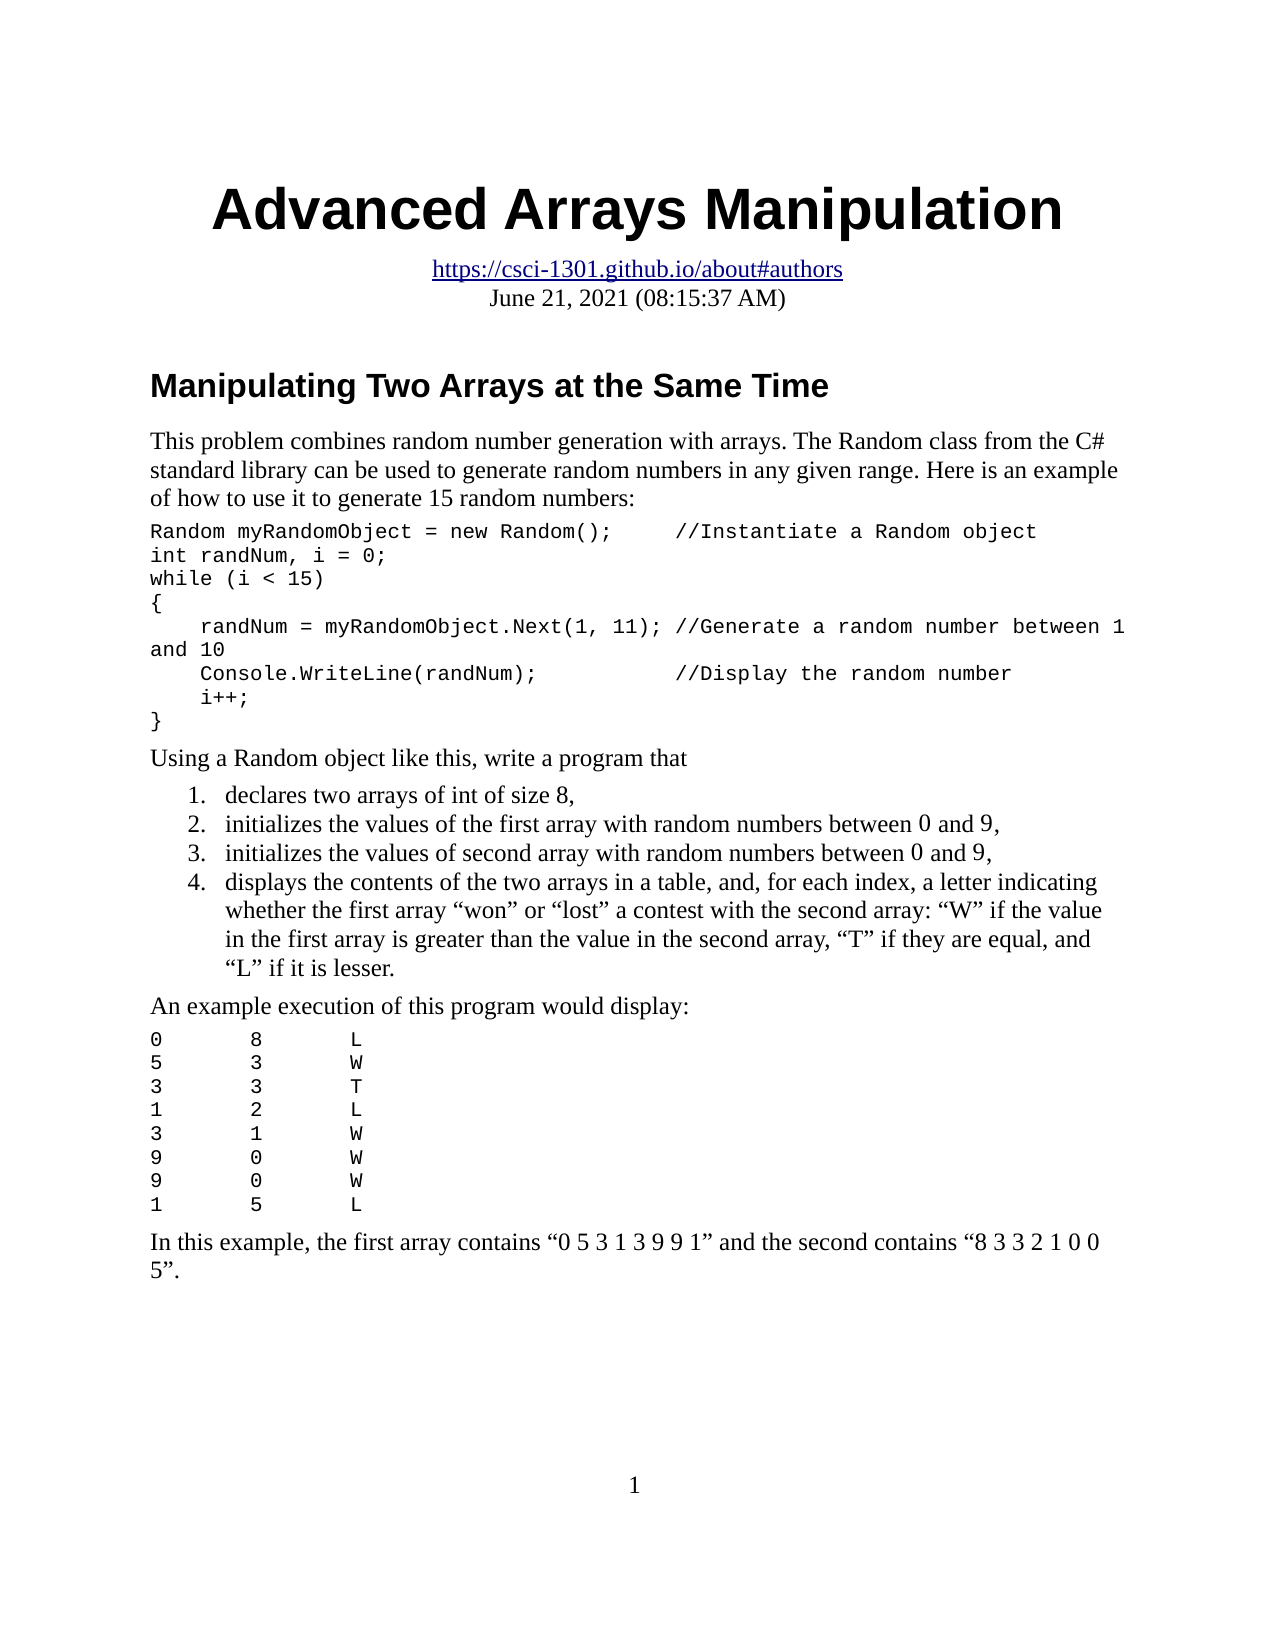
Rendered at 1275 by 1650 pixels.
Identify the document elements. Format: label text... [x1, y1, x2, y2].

text int randNum, i = 0; [150, 545, 1125, 568]
text https://csci-1301.github.io/about#authors [150, 254, 1125, 283]
text Random myRandomObject = new Random(); //Instantiate a Random object [150, 521, 1125, 545]
text 3 3 T [150, 1076, 1125, 1099]
text 3 1 W [150, 1123, 1125, 1147]
text In this example, the first array contains “0 5 3 1 3 9 9 1” and the second contains “8 3 3 2 1 0 0 5”. [150, 1227, 1125, 1284]
text } [150, 710, 1125, 734]
text while (i < 15) [150, 568, 1125, 592]
text randNum = myRandomObject.Next(1, 11); //Generate a random number between 1 and 10 [150, 616, 1125, 663]
text An example execution of this program would display: [150, 991, 1125, 1019]
text This problem combines random number generation with arrays. The Random class from the C# standard library can be used to generate random numbers in any given range. Here is an example of how to use it to generate 15 random numbers: [150, 426, 1125, 512]
text 0 8 L [150, 1028, 1125, 1052]
list initializes the values of second array with random numbers between and , [187, 838, 1125, 867]
text { [150, 592, 1125, 616]
text Using a Random object like this, write a program that [150, 743, 1125, 772]
text 5 3 W [150, 1052, 1125, 1076]
text 1 2 L [150, 1099, 1125, 1123]
text Console.WriteLine(randNum); //Display the random number [150, 663, 1125, 687]
text 9 0 W [150, 1170, 1125, 1194]
list initializes the values of the first array with random numbers between and , [187, 809, 1125, 838]
title Advanced Arrays Manipulation [150, 175, 1125, 242]
list declares two arrays of int of size 8, [187, 781, 1125, 809]
text 1 5 L [150, 1194, 1125, 1218]
text June 21, 2021 (08:15:37 AM) [150, 283, 1125, 312]
list displays the contents of the two arrays in a table, and, for each index, a letter indicating whether the first array “won” or “lost” a contest with the second array: “W” if the value in the first array is greater than the value in the second array, “T” if they are equal, and “L” if it is lesser. [187, 867, 1125, 982]
text i++; [150, 687, 1125, 710]
subtitle Manipulating Two Arrays at the Same Time [150, 366, 1125, 404]
text 9 0 W [150, 1147, 1125, 1170]
